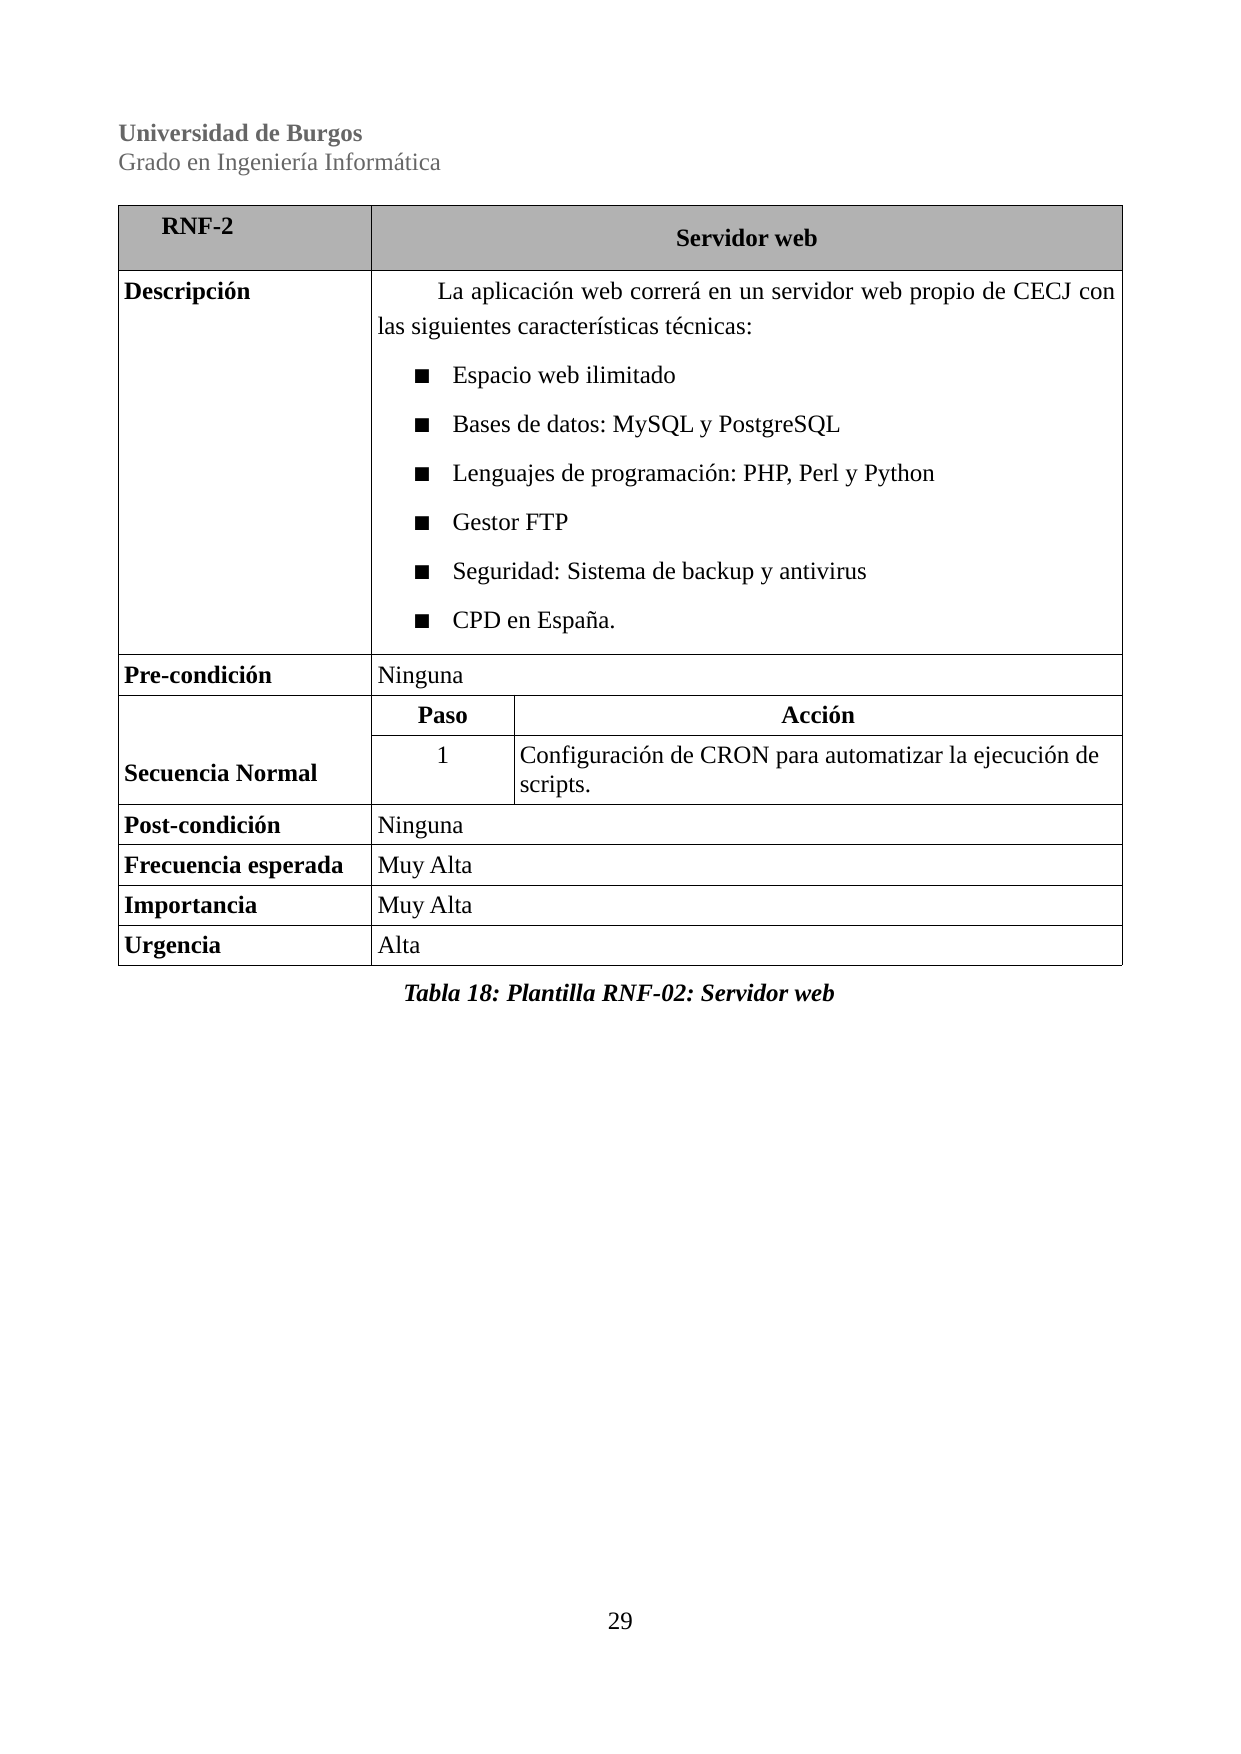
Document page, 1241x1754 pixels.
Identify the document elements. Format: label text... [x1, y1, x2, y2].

table_cell Alta [372, 926, 1122, 965]
table_cell Muy Alta [372, 886, 1122, 925]
table_cell Configuración de CRON para automatizar la ejecución de scripts. [515, 736, 1122, 804]
table_cell Urgencia [119, 926, 371, 965]
table_cell Ninguna [372, 805, 1122, 844]
table_cell Descripción [119, 271, 371, 654]
table_cell La aplicación web correrá en un servidor web propio de CECJ con las siguientes características técnicas: Espacio web ilimitado Bases de datos: MySQL y PostgreSQL Lenguajes de programación: PHP, Perl y Python Gestor FTP Seguridad: Sistema de backup y antivirus CPD en España. [372, 271, 1122, 654]
table_cell Secuencia Normal [119, 696, 371, 804]
table_cell Acción [515, 696, 1122, 735]
text Tabla 18: Plantilla RNF-02: Servidor web [118, 978, 1122, 1006]
table_cell Pre-condición [119, 655, 371, 694]
table_cell Importancia [119, 886, 371, 925]
table_cell 1 [372, 736, 514, 804]
table_cell Muy Alta [372, 845, 1122, 884]
table_cell Frecuencia esperada [119, 845, 371, 884]
table_header [119, 206, 371, 270]
table_header Servidor web [372, 206, 1122, 270]
table_cell Ninguna [372, 655, 1122, 694]
table_cell Post-condición [119, 805, 371, 844]
table_cell Paso [372, 696, 514, 735]
